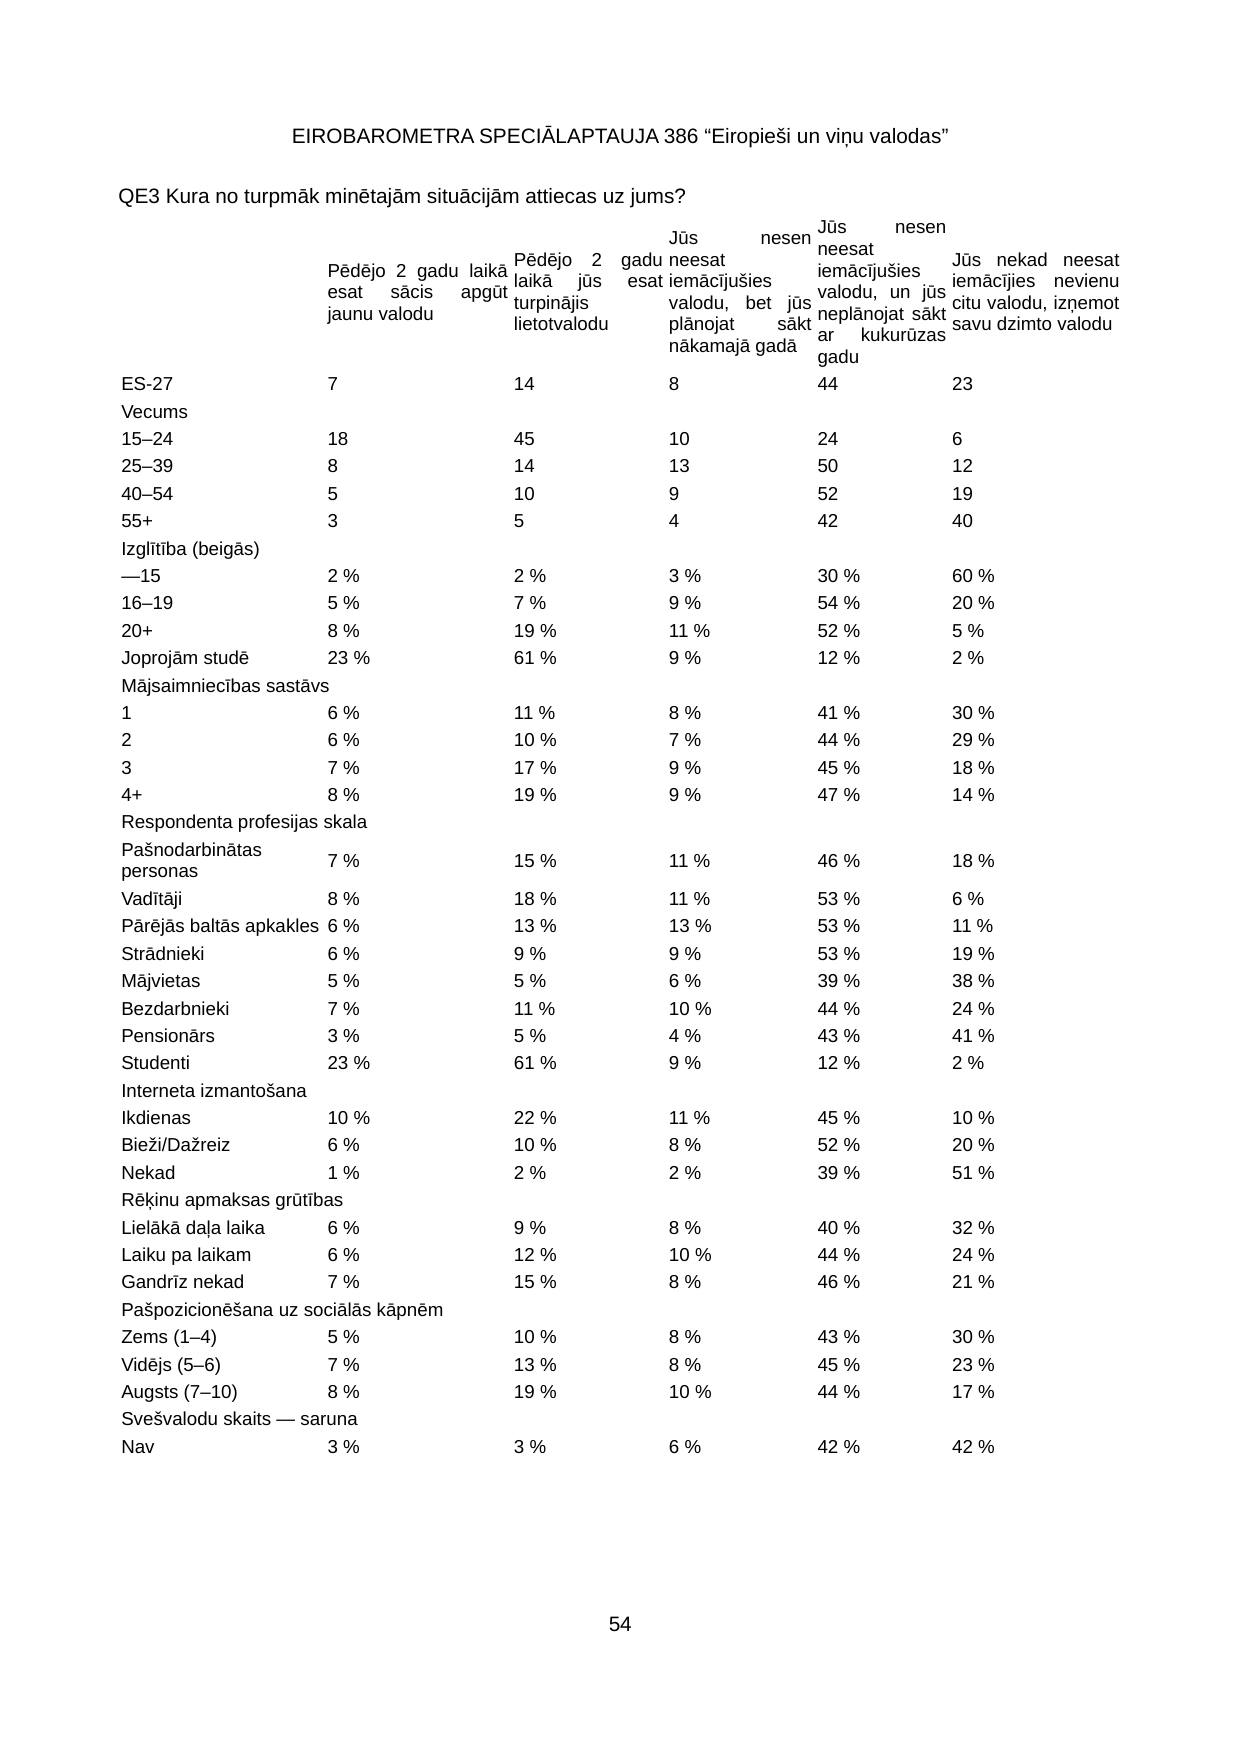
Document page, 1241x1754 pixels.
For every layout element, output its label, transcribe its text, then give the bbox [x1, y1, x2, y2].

table_cell Vidējs (5–6) [118, 1351, 324, 1378]
table_cell 25–39 [118, 452, 324, 480]
table_cell 9 % [511, 940, 666, 967]
table_cell [814, 671, 949, 699]
table_cell 9 % [666, 940, 814, 967]
table_cell 53 % [814, 912, 949, 939]
table_cell Bezdarbnieki [118, 994, 324, 1022]
table_cell Lielākā daļa laika [118, 1214, 324, 1241]
table_cell 39 % [814, 1159, 949, 1186]
table_cell 19 % [949, 940, 1122, 967]
table_cell [949, 671, 1122, 699]
table_cell 23 % [324, 644, 511, 671]
table_cell 3 [118, 754, 324, 781]
table_cell Mājvietas [118, 967, 324, 994]
table_cell 54 % [814, 589, 949, 617]
table_cell 5 % [324, 967, 511, 994]
table_cell 6 % [666, 1433, 814, 1460]
table_cell 10 [511, 480, 666, 507]
table_cell 2 % [949, 644, 1122, 671]
table_cell 8 % [324, 617, 511, 644]
table_cell 19 % [511, 781, 666, 808]
table_cell 29 % [949, 726, 1122, 754]
table_cell 6 % [324, 726, 511, 754]
table_cell 51 % [949, 1159, 1122, 1186]
table_cell 12 % [814, 644, 949, 671]
table_cell 19 % [511, 1378, 666, 1405]
table_cell 30 % [949, 699, 1122, 726]
table_cell Joprojām studē [118, 644, 324, 671]
table_cell 20 % [949, 589, 1122, 617]
table_cell 42 [814, 507, 949, 534]
table_cell 11 % [511, 994, 666, 1022]
table_cell Rēķinu apmaksas grūtības [118, 1186, 814, 1213]
table_cell 61 % [511, 644, 666, 671]
table_cell 41 % [949, 1022, 1122, 1049]
table_cell 55+ [118, 507, 324, 534]
table_cell 8 [324, 452, 511, 480]
table_cell 7 [324, 370, 511, 397]
table_cell 3 [324, 507, 511, 534]
table_cell 10 % [511, 1131, 666, 1159]
table_cell 7 % [324, 836, 511, 885]
table_header Pēdējo 2 gadu laikā esat sācis apgūt jaunu valodu [324, 213, 511, 370]
table_cell 20+ [118, 617, 324, 644]
table_cell 15 % [511, 1268, 666, 1296]
table_cell 41 % [814, 699, 949, 726]
table_cell 50 [814, 452, 949, 480]
table_cell Pensionārs [118, 1022, 324, 1049]
table_cell Interneta izmantošana [118, 1077, 814, 1104]
table_cell 6 % [324, 699, 511, 726]
table_cell 17 % [511, 754, 666, 781]
table_cell 17 % [949, 1378, 1122, 1405]
table_cell 3 % [324, 1433, 511, 1460]
table_cell 10 [666, 425, 814, 452]
table_cell 5 [511, 507, 666, 534]
table_cell 18 % [949, 836, 1122, 885]
table_cell 7 % [324, 1268, 511, 1296]
table_cell [814, 1077, 949, 1104]
table_cell 10 % [949, 1104, 1122, 1131]
table_cell 30 % [949, 1323, 1122, 1351]
table_cell 38 % [949, 967, 1122, 994]
table_cell [949, 535, 1122, 562]
table_cell 11 % [666, 836, 814, 885]
table_cell 14 [511, 370, 666, 397]
table_cell 40 [949, 507, 1122, 534]
table_cell Nekad [118, 1159, 324, 1186]
table_cell 1 % [324, 1159, 511, 1186]
table_cell Laiku pa laikam [118, 1241, 324, 1268]
table_cell 24 % [949, 1241, 1122, 1268]
table_cell Ikdienas [118, 1104, 324, 1131]
table_cell [814, 535, 949, 562]
table_header Jūs nesen neesat iemācījušies valodu, bet jūs plānojat sākt nākamajā gadā [666, 213, 814, 370]
table_cell [949, 1186, 1122, 1213]
table_cell 21 % [949, 1268, 1122, 1296]
table_cell 45 % [814, 1104, 949, 1131]
table_cell 5 % [511, 1022, 666, 1049]
table_cell 19 % [511, 617, 666, 644]
table_cell 10 % [511, 726, 666, 754]
table_cell 11 % [666, 617, 814, 644]
table_cell 11 % [949, 912, 1122, 939]
table_cell 9 % [666, 644, 814, 671]
table_cell Pašnodarbinātas personas [118, 836, 324, 885]
table_cell 30 % [814, 562, 949, 589]
table_cell 8 [666, 370, 814, 397]
table_cell 52 % [814, 617, 949, 644]
table_cell 23 % [324, 1049, 511, 1077]
table_cell 6 % [324, 1241, 511, 1268]
table_cell 8 % [324, 1378, 511, 1405]
table_cell 47 % [814, 781, 949, 808]
table_cell 6 % [666, 967, 814, 994]
table_cell 8 % [666, 1323, 814, 1351]
table_cell ES-27 [118, 370, 324, 397]
table_cell 9 % [511, 1214, 666, 1241]
table_cell 2 % [511, 562, 666, 589]
table_cell 12 % [814, 1049, 949, 1077]
table_cell 8 % [324, 781, 511, 808]
table_cell 8 % [324, 885, 511, 912]
table_cell 2 % [511, 1159, 666, 1186]
table_cell 61 % [511, 1049, 666, 1077]
table_cell 24 % [949, 994, 1122, 1022]
table_cell 6 % [324, 912, 511, 939]
table_cell 6 % [949, 885, 1122, 912]
table_cell 52 [814, 480, 949, 507]
table_cell 9 % [666, 754, 814, 781]
table_cell [949, 1405, 1122, 1433]
table_cell 9 % [666, 589, 814, 617]
table_cell 6 % [324, 940, 511, 967]
table_cell 6 % [324, 1214, 511, 1241]
table_cell 18 [324, 425, 511, 452]
table_cell 45 % [814, 754, 949, 781]
table_cell 12 % [511, 1241, 666, 1268]
table_cell Mājsaimniecības sastāvs [118, 671, 814, 699]
table_cell Vadītāji [118, 885, 324, 912]
table_cell 10 % [511, 1323, 666, 1351]
table_cell 23 % [949, 1351, 1122, 1378]
table_cell 42 % [814, 1433, 949, 1460]
table_cell —15 [118, 562, 324, 589]
table_cell 15–24 [118, 425, 324, 452]
table_cell 7 % [511, 589, 666, 617]
table_cell 10 % [666, 994, 814, 1022]
table_cell Gandrīz nekad [118, 1268, 324, 1296]
table_cell [949, 1077, 1122, 1104]
table_cell 10 % [324, 1104, 511, 1131]
table_cell 14 % [949, 781, 1122, 808]
table_cell 44 % [814, 1241, 949, 1268]
table_cell 60 % [949, 562, 1122, 589]
table_cell 5 % [324, 1323, 511, 1351]
table_cell [814, 1405, 949, 1433]
table_cell 6 [949, 425, 1122, 452]
table_cell 4 % [666, 1022, 814, 1049]
table_header [118, 213, 324, 370]
table_cell 10 % [666, 1378, 814, 1405]
table_header Jūs nesen neesat iemācījušies valodu, un jūs neplānojat sākt ar kukurūzas gadu [814, 213, 949, 370]
table_cell [814, 1186, 949, 1213]
table_cell 45 [511, 425, 666, 452]
table_cell 43 % [814, 1323, 949, 1351]
table_cell 10 % [666, 1241, 814, 1268]
table_cell [814, 809, 949, 836]
table_cell 44 % [814, 726, 949, 754]
table_cell 14 [511, 452, 666, 480]
table_cell Svešvalodu skaits — saruna [118, 1405, 814, 1433]
table_cell 19 [949, 480, 1122, 507]
table_cell 5 % [511, 967, 666, 994]
table_cell 53 % [814, 885, 949, 912]
table_cell [949, 809, 1122, 836]
table_cell 13 % [666, 912, 814, 939]
table_cell Izglītība (beigās) [118, 535, 814, 562]
table_cell 11 % [666, 1104, 814, 1131]
table_cell 13 % [511, 912, 666, 939]
table_cell 3 % [511, 1433, 666, 1460]
table_cell 20 % [949, 1131, 1122, 1159]
table_cell [949, 1296, 1122, 1323]
table_cell 40 % [814, 1214, 949, 1241]
table_cell 11 % [511, 699, 666, 726]
table_cell 5 % [324, 589, 511, 617]
table_cell 7 % [324, 994, 511, 1022]
table_header Jūs nekad neesat iemācījies nevienu citu valodu, izņemot savu dzimto valodu [949, 213, 1122, 370]
table_cell 53 % [814, 940, 949, 967]
table_cell Pašpozicionēšana uz sociālās kāpnēm [118, 1296, 814, 1323]
table_cell 8 % [666, 1351, 814, 1378]
table_cell 12 [949, 452, 1122, 480]
table_cell 2 [118, 726, 324, 754]
table_cell 8 % [666, 1131, 814, 1159]
table_cell 52 % [814, 1131, 949, 1159]
table_cell 13 [666, 452, 814, 480]
table_cell 18 % [511, 885, 666, 912]
table_cell [949, 398, 1122, 425]
table_cell 3 % [324, 1022, 511, 1049]
table_cell 13 % [511, 1351, 666, 1378]
table_cell 7 % [324, 1351, 511, 1378]
table_cell 4+ [118, 781, 324, 808]
table_cell 45 % [814, 1351, 949, 1378]
table_header Pēdējo 2 gadu laikā jūs esat turpinājis lietotvalodu [511, 213, 666, 370]
table_cell 5 % [949, 617, 1122, 644]
table_cell 24 [814, 425, 949, 452]
table_cell 7 % [324, 754, 511, 781]
table_cell 44 [814, 370, 949, 397]
table_cell 3 % [666, 562, 814, 589]
table_cell 46 % [814, 1268, 949, 1296]
table_cell 2 % [666, 1159, 814, 1186]
table_cell 4 [666, 507, 814, 534]
table_cell [814, 1296, 949, 1323]
table_cell Pārējās baltās apkakles [118, 912, 324, 939]
table_cell Zems (1–4) [118, 1323, 324, 1351]
table_cell Nav [118, 1433, 324, 1460]
table_cell 32 % [949, 1214, 1122, 1241]
table_cell 39 % [814, 967, 949, 994]
table_cell Vecums [118, 398, 949, 425]
table_cell 18 % [949, 754, 1122, 781]
table_cell 44 % [814, 1378, 949, 1405]
table_cell 8 % [666, 1268, 814, 1296]
table_cell 8 % [666, 699, 814, 726]
table_cell 42 % [949, 1433, 1122, 1460]
table_cell 5 [324, 480, 511, 507]
table_cell Strādnieki [118, 940, 324, 967]
table_cell 46 % [814, 836, 949, 885]
table_cell 23 [949, 370, 1122, 397]
table_cell 2 % [324, 562, 511, 589]
table_cell Bieži/Dažreiz [118, 1131, 324, 1159]
table_cell 7 % [666, 726, 814, 754]
table_cell 2 % [949, 1049, 1122, 1077]
table_cell 9 % [666, 1049, 814, 1077]
table_cell 16–19 [118, 589, 324, 617]
table_cell 8 % [666, 1214, 814, 1241]
table_cell 15 % [511, 836, 666, 885]
table_cell 6 % [324, 1131, 511, 1159]
table_cell 9 % [666, 781, 814, 808]
table_cell 43 % [814, 1022, 949, 1049]
table_cell 11 % [666, 885, 814, 912]
table_cell 9 [666, 480, 814, 507]
table_cell 22 % [511, 1104, 666, 1131]
text QE3 Kura no turpmāk minētajām situācijām attiecas uz jums? [118, 183, 1122, 207]
table_cell 44 % [814, 994, 949, 1022]
table_cell 40–54 [118, 480, 324, 507]
table_cell 1 [118, 699, 324, 726]
table_cell Studenti [118, 1049, 324, 1077]
table_cell Respondenta profesijas skala [118, 809, 814, 836]
table_cell Augsts (7–10) [118, 1378, 324, 1405]
